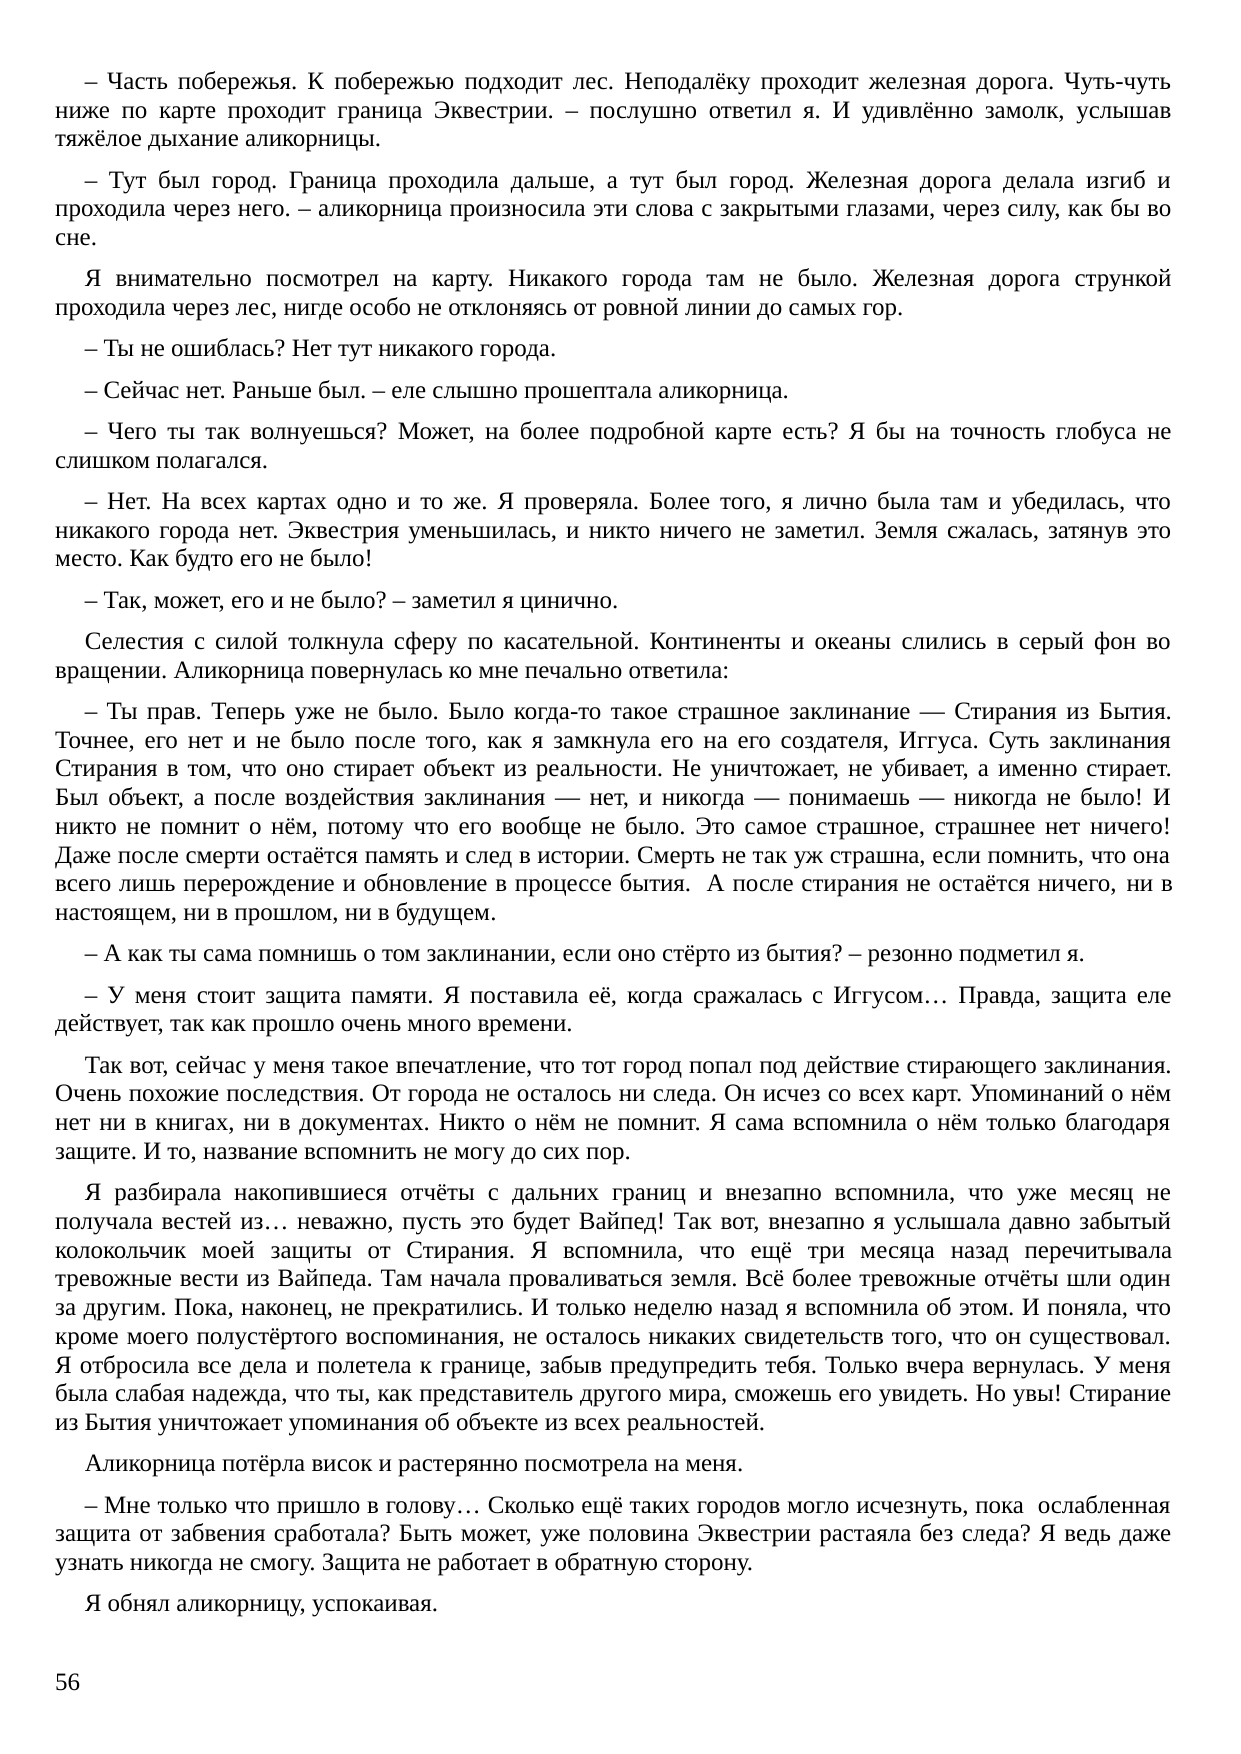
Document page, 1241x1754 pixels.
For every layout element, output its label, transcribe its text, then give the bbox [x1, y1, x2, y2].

text – Мне только что пришло в голову… Сколько ещё таких городов могло исчезнуть, пока ослабленная защита от забвения сработала? Быть может, уже половина Эквестрии растаяла без следа? Я ведь даже узнать никогда не смогу. Защита не работает в обратную сторону. [55, 1490, 1173, 1576]
text Так вот, сейчас у меня такое впечатление, что тот город попал под действие стирающего заклинания. Очень похожие последствия. От города не осталось ни следа. Он исчез со всех карт. Упоминаний о нём нет ни в книгах, ни в документах. Никто о нём не помнит. Я сама вспомнила о нём только благодаря защите. И то, название вспомнить не могу до сих пор. [55, 1050, 1173, 1165]
text – Так, может, его и не было? – заметил я цинично. [55, 585, 1173, 613]
text – У меня стоит защита памяти. Я поставила её, когда сражалась с Иггусом… Правда, защита еле действует, так как прошло очень много времени. [55, 980, 1173, 1037]
text Я обнял аликорницу, успокаивая. [55, 1588, 1173, 1617]
text – А как ты сама помнишь о том заклинании, если оно стёрто из бытия? – резонно подметил я. [55, 938, 1173, 967]
text Я внимательно посмотрел на карту. Никакого города там не было. Железная дорога стрункой проходила через лес, нигде особо не отклоняясь от ровной линии до самых гор. [55, 263, 1173, 321]
text – Тут был город. Граница проходила дальше, а тут был город. Железная дорога делала изгиб и проходила через него. – аликорница произносила эти слова с закрытыми глазами, через силу, как бы во сне. [55, 165, 1173, 251]
text – Ты прав. Теперь уже не было. Было когда-то такое страшное заклинание — Стирания из Бытия. Точнее, его нет и не было после того, как я замкнула его на его создателя, Иггуса. Суть заклинания Стирания в том, что оно стирает объект из реальности. Не уничтожает, не убивает, а именно стирает. Был объект, а после воздействия заклинания — нет, и никогда — понимаешь — никогда не было! И никто не помнит о нём, потому что его вообще не было. Это самое страшное, страшнее нет ничего! Даже после смерти остаётся память и след в истории. Смерть не так уж страшна, если помнить, что она всего лишь перерождение и обновление в процессе бытия. А после стирания не остаётся ничего, ни в настоящем, ни в прошлом, ни в будущем. [55, 696, 1173, 926]
text – Чего ты так волнуешься? Может, на более подробной карте есть? Я бы на точность глобуса не слишком полагался. [55, 416, 1173, 473]
text – Ты не ошиблась? Нет тут никакого города. [55, 333, 1173, 362]
text – Нет. На всех картах одно и то же. Я проверяла. Более того, я лично была там и убедилась, что никакого города нет. Эквестрия уменьшилась, и никто ничего не заметил. Земля сжалась, затянув это место. Как будто его не было! [55, 486, 1173, 572]
text – Часть побережья. К побережью подходит лес. Неподалёку проходит железная дорога. Чуть-чуть ниже по карте проходит граница Эквестрии. – послушно ответил я. И удивлённо замолк, услышав тяжёлое дыхание аликорницы. [55, 66, 1173, 152]
text Селестия с силой толкнула сферу по касательной. Континенты и океаны слились в серый фон во вращении. Аликорница повернулась ко мне печально ответила: [55, 626, 1173, 683]
text Я разбирала накопившиеся отчёты с дальних границ и внезапно вспомнила, что уже месяц не получала вестей из… неважно, пусть это будет Вайпед! Так вот, внезапно я услышала давно забытый колокольчик моей защиты от Стирания. Я вспомнила, что ещё три месяца назад перечитывала тревожные вести из Вайпеда. Там начала проваливаться земля. Всё более тревожные отчёты шли один за другим. Пока, наконец, не прекратились. И только неделю назад я вспомнила об этом. И поняла, что кроме моего полустёртого воспоминания, не осталось никаких свидетельств того, что он существовал. Я отбросила все дела и полетела к границе, забыв предупредить тебя. Только вчера вернулась. У меня была слабая надежда, что ты, как представитель другого мира, сможешь его увидеть. Но увы! Стирание из Бытия уничтожает упоминания об объекте из всех реальностей. [55, 1177, 1173, 1436]
text – Сейчас нет. Раньше был. – еле слышно прошептала аликорница. [55, 375, 1173, 403]
text Аликорница потёрла висок и растерянно посмотрела на меня. [55, 1448, 1173, 1477]
